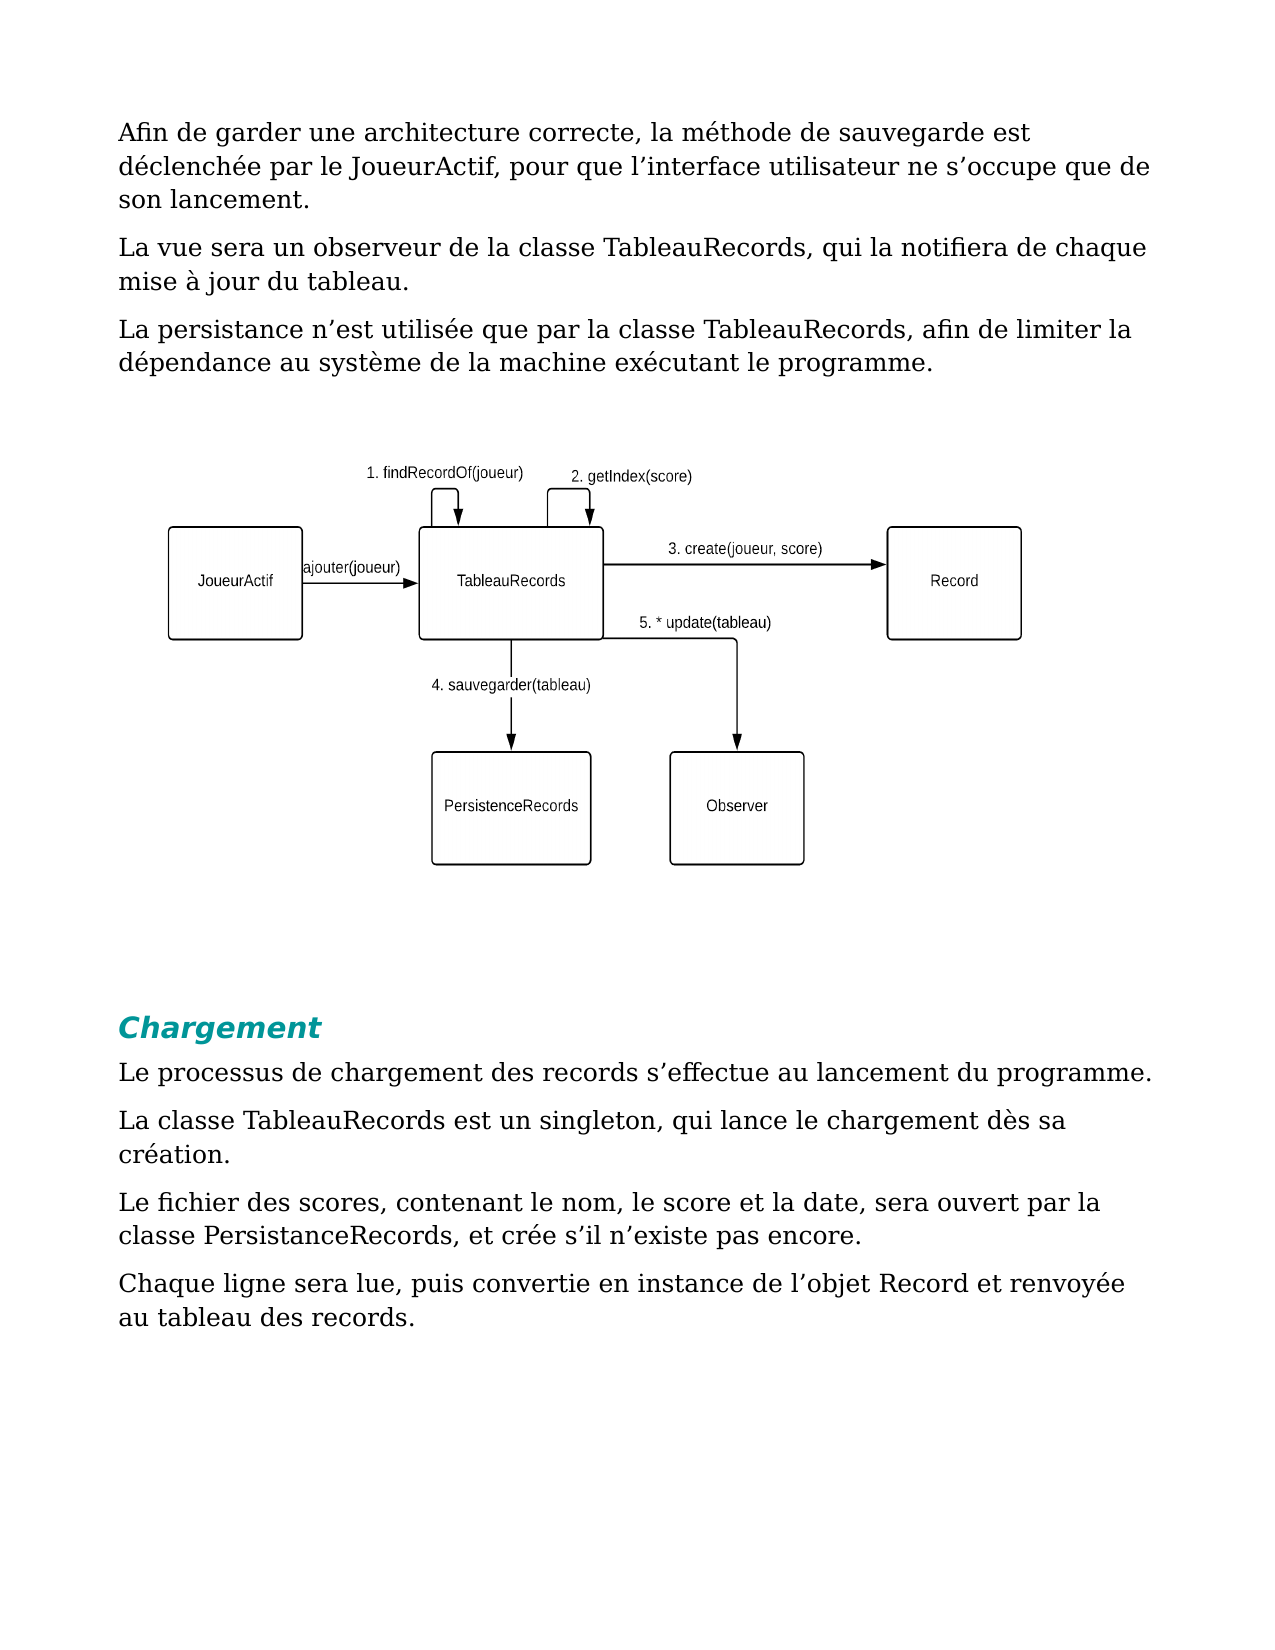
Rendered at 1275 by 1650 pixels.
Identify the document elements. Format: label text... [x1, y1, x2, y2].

subtitle Chargement [118, 1011, 1157, 1046]
text La classe TableauRecords est un singleton, qui lance le chargement dès sa création. [118, 1106, 1157, 1169]
picture [135, 426, 1055, 902]
text La persistance n’est utilisée que par la classe TableauRecords, afin de limiter la dépendance au système de la machine exécutant le programme. [118, 315, 1157, 378]
text Afin de garder une architecture correcte, la méthode de sauvegarde est déclenchée par le JoueurActif, pour que l’interface utilisateur ne s’occupe que de son lancement. [118, 118, 1157, 214]
text Chaque ligne sera lue, puis convertie en instance de l’objet Record et renvoyée au tableau des records. [118, 1269, 1157, 1332]
text Le fichier des scores, contenant le nom, le score et la date, sera ouvert par la classe PersistanceRecords, et crée s’il n’existe pas encore. [118, 1188, 1157, 1251]
text Le processus de chargement des records s’effectue au lancement du programme. [118, 1058, 1157, 1087]
text La vue sera un observeur de la classe TableauRecords, qui la notifiera de chaque mise à jour du tableau. [118, 233, 1157, 296]
